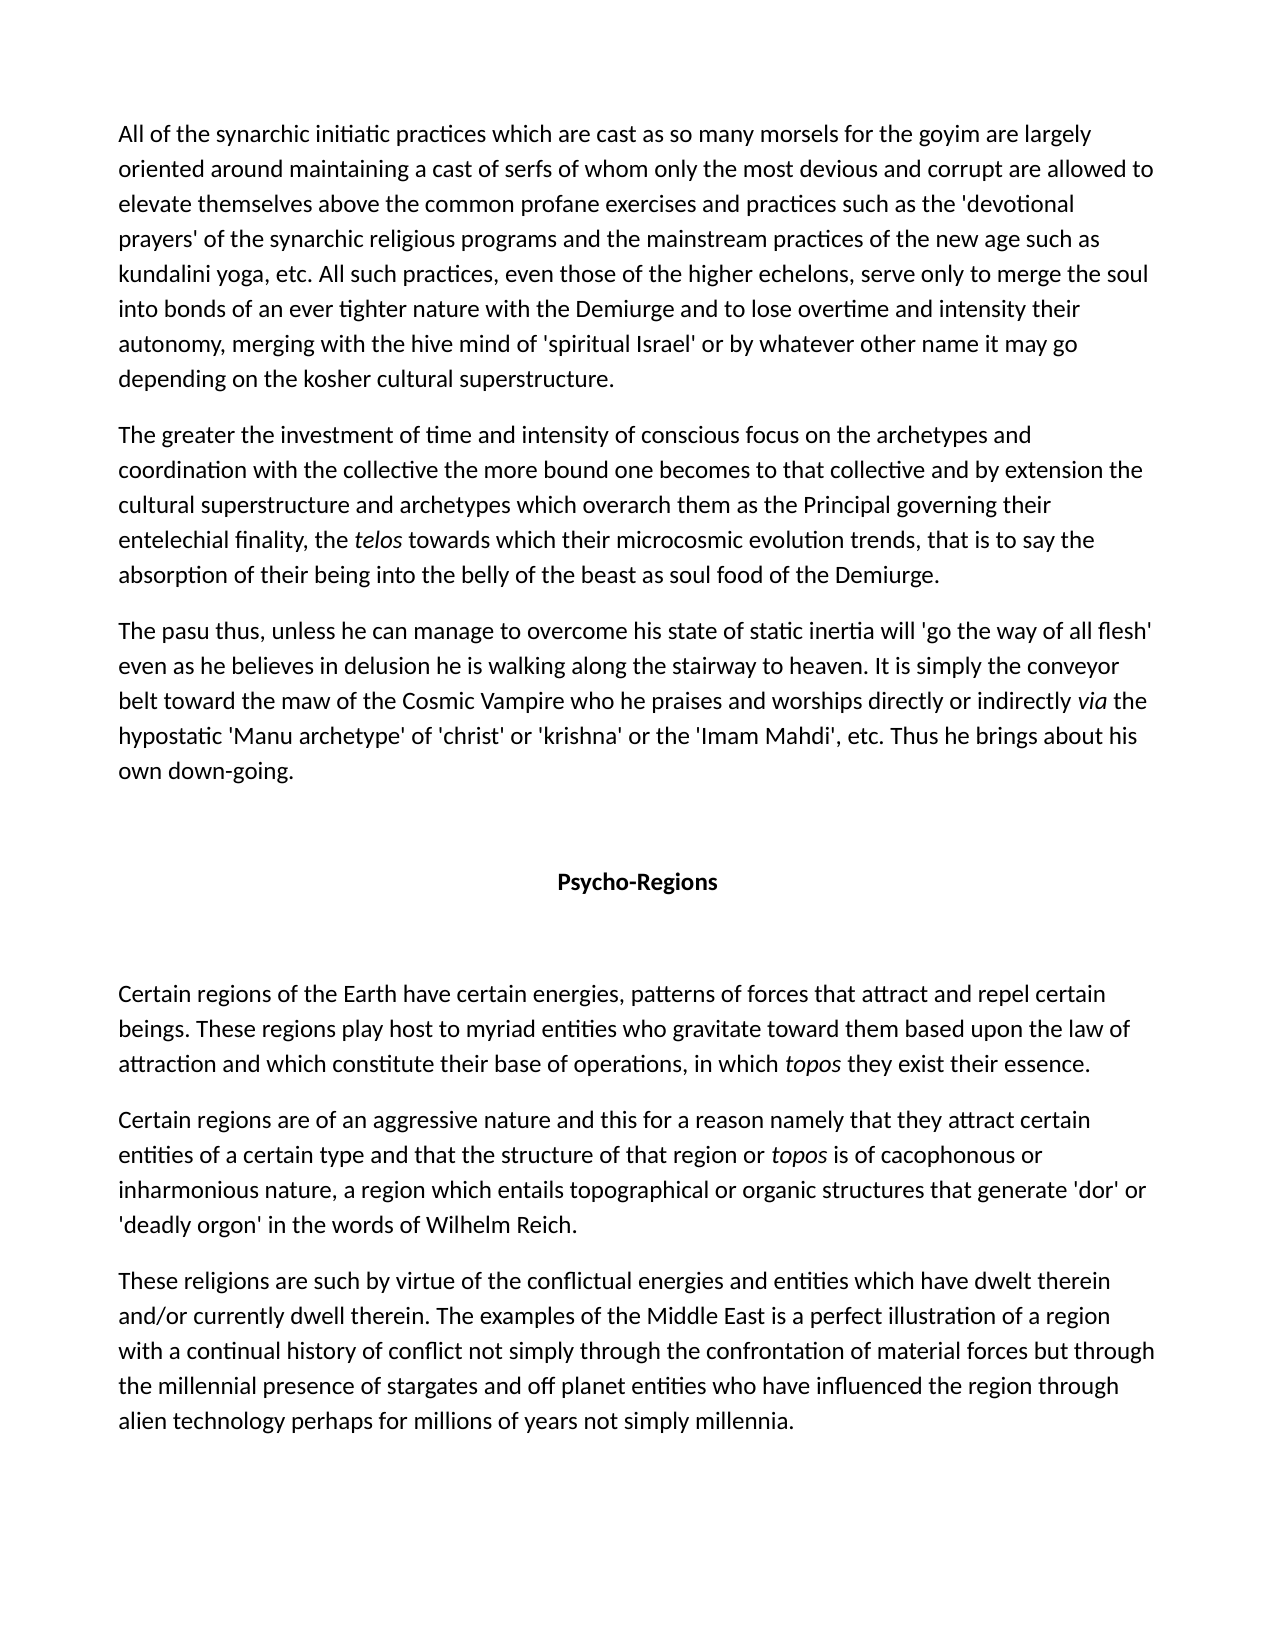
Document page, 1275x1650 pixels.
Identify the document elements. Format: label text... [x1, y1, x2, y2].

text The greater the investment of time and intensity of conscious focus on the archetypes and coordination with the collective the more bound one becomes to that collective and by extension the cultural superstructure and archetypes which overarch them as the Principal governing their entelechial finality, the telos towards which their microcosmic evolution trends, that is to say the absorption of their being into the belly of the beast as soul food of the Demiurge. [118, 419, 1157, 589]
text The pasu thus, unless he can manage to overcome his state of static inertia will 'go the way of all flesh' even as he believes in delusion he is walking along the stairway to heaven. It is simply the conveyor belt toward the maw of the Cosmic Vampire who he praises and worships directly or indirectly via the hypostatic 'Manu archetype' of 'christ' or 'krishna' or the 'Imam Mahdi', etc. Thus he brings about his own down-going. [118, 615, 1157, 785]
text Certain regions of the Earth have certain energies, patterns of forces that attract and repel certain beings. These regions play host to myriad entities who gravitate toward them based upon the law of attraction and which constitute their base of operations, in which topos they exist their essence. [118, 978, 1157, 1079]
text Psycho-Regions [118, 866, 1157, 897]
text These religions are such by virtue of the conflictual energies and entities which have dwelt therein and/or currently dwell therein. The examples of the Middle East is a perfect illustration of a region with a continual history of conflict not simply through the confrontation of material forces but through the millennial presence of stargates and off planet entities who have influenced the region through alien technology perhaps for millions of years not simply millennia. [118, 1265, 1157, 1435]
text All of the synarchic initiatic practices which are cast as so many morsels for the goyim are largely oriented around maintaining a cast of serfs of whom only the most devious and corrupt are allowed to elevate themselves above the common profane exercises and practices such as the 'devotional prayers' of the synarchic religious programs and the mainstream practices of the new age such as kundalini yoga, etc. All such practices, even those of the higher echelons, serve only to merge the soul into bonds of an ever tighter nature with the Demiurge and to lose overtime and intensity their autonomy, merging with the hive mind of 'spiritual Israel' or by whatever other name it may go depending on the kosher cultural superstructure. [118, 118, 1157, 394]
text Certain regions are of an aggressive nature and this for a reason namely that they attract certain entities of a certain type and that the structure of that region or topos is of cacophonous or inharmonious nature, a region which entails topographical or organic structures that generate 'dor' or 'deadly orgon' in the words of Wilhelm Reich. [118, 1104, 1157, 1239]
